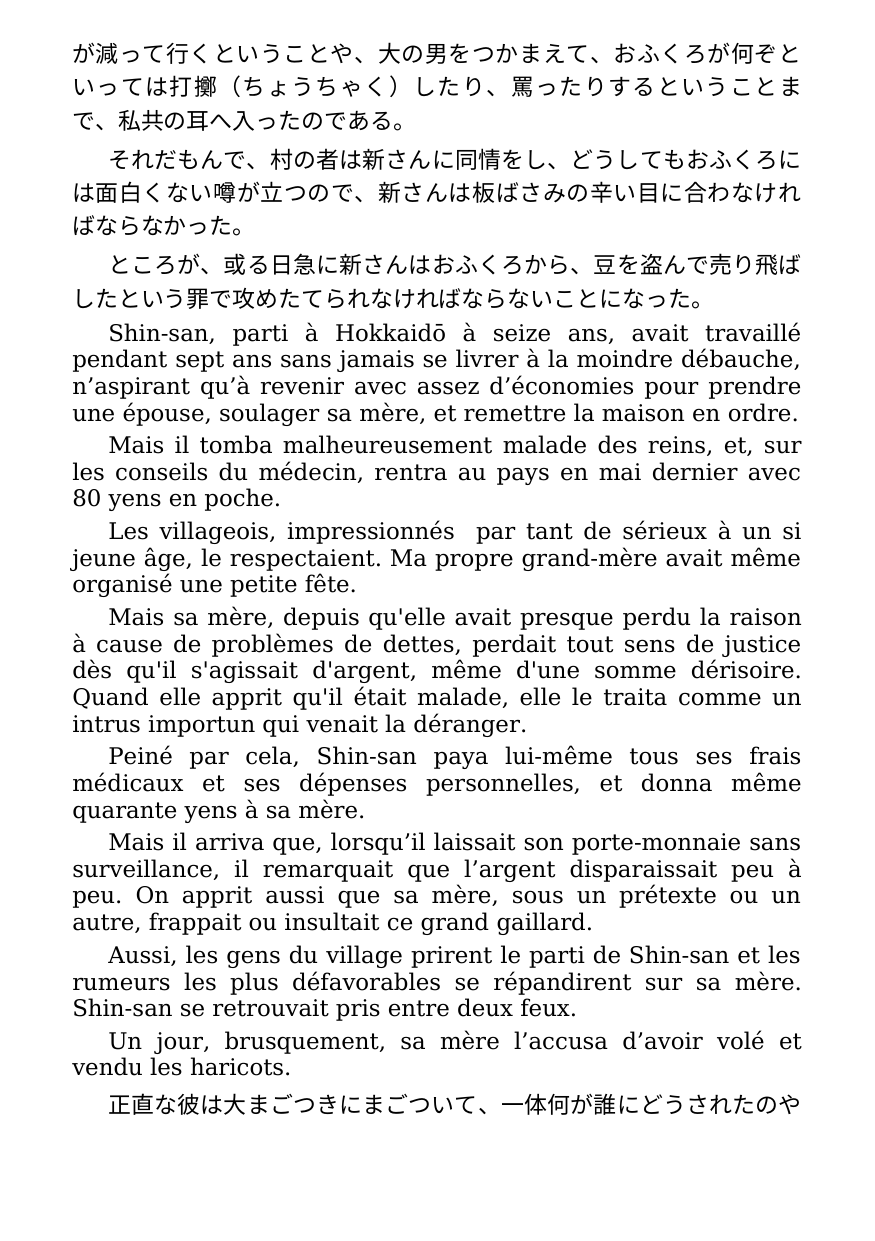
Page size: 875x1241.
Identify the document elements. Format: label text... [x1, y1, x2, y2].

text それだもんで、村の者は新さんに同情をし、どうしてもおふくろには面白くない噂が立つので、新さんは板ばさみの辛い目に合わなければならなかった。 [72, 142, 802, 241]
text Mais sa mère, depuis qu'elle avait presque perdu la raison à cause de problèmes de dettes, perdait tout sens de justice dès qu'il s'agissait d'argent, même d'une somme dérisoire. Quand elle apprit qu'il était malade, elle le traita comme un intrus importun qui venait la déranger. [72, 604, 802, 737]
text Un jour, brusquement, sa mère l’accusa d’avoir volé et vendu les haricots. [72, 1028, 802, 1081]
text が減って行くということや、大の男をつかまえて、おふくろが何ぞといっては打擲（ちょうちゃく）したり、罵ったりするということまで、私共の耳へ入ったのである。 [72, 36, 802, 136]
text ところが、或る日急に新さんはおふくろから、豆を盗んで売り飛ばしたという罪で攻めたてられなければならないことになった。 [72, 247, 802, 314]
text Mais il tomba malheureusement malade des reins, et, sur les conseils du médecin, rentra au pays en mai dernier avec 80 yens en poche. [72, 432, 802, 512]
text Mais il arriva que, lorsqu’il laissait son porte-monnaie sans surveillance, il remarquait que l’argent disparaissait peu à peu. On apprit aussi que sa mère, sous un prétexte ou un autre, frappait ou insultait ce grand gaillard. [72, 829, 802, 936]
text Aussi, les gens du village prirent le parti de Shin-san et les rumeurs les plus défavorables se répandirent sur sa mère. Shin-san se retrouvait pris entre deux feux. [72, 942, 802, 1022]
text Les villageois, impressionnés par tant de sérieux à un si jeune âge, le respectaient. Ma propre grand-mère avait même organisé une petite fête. [72, 518, 802, 598]
text 正直な彼は大まごつきにまごついて、一体何が誰にどうされたのや [72, 1087, 802, 1120]
text Peiné par cela, Shin-san paya lui-même tous ses frais médicaux et ses dépenses personnelles, et donna même quarante yens à sa mère. [72, 743, 802, 823]
text Shin-san, parti à Hokkaidō à seize ans, avait travaillé pendant sept ans sans jamais se livrer à la moindre débauche, n’aspirant qu’à revenir avec assez d’économies pour prendre une épouse, soulager sa mère, et remettre la maison en ordre. [72, 320, 802, 426]
